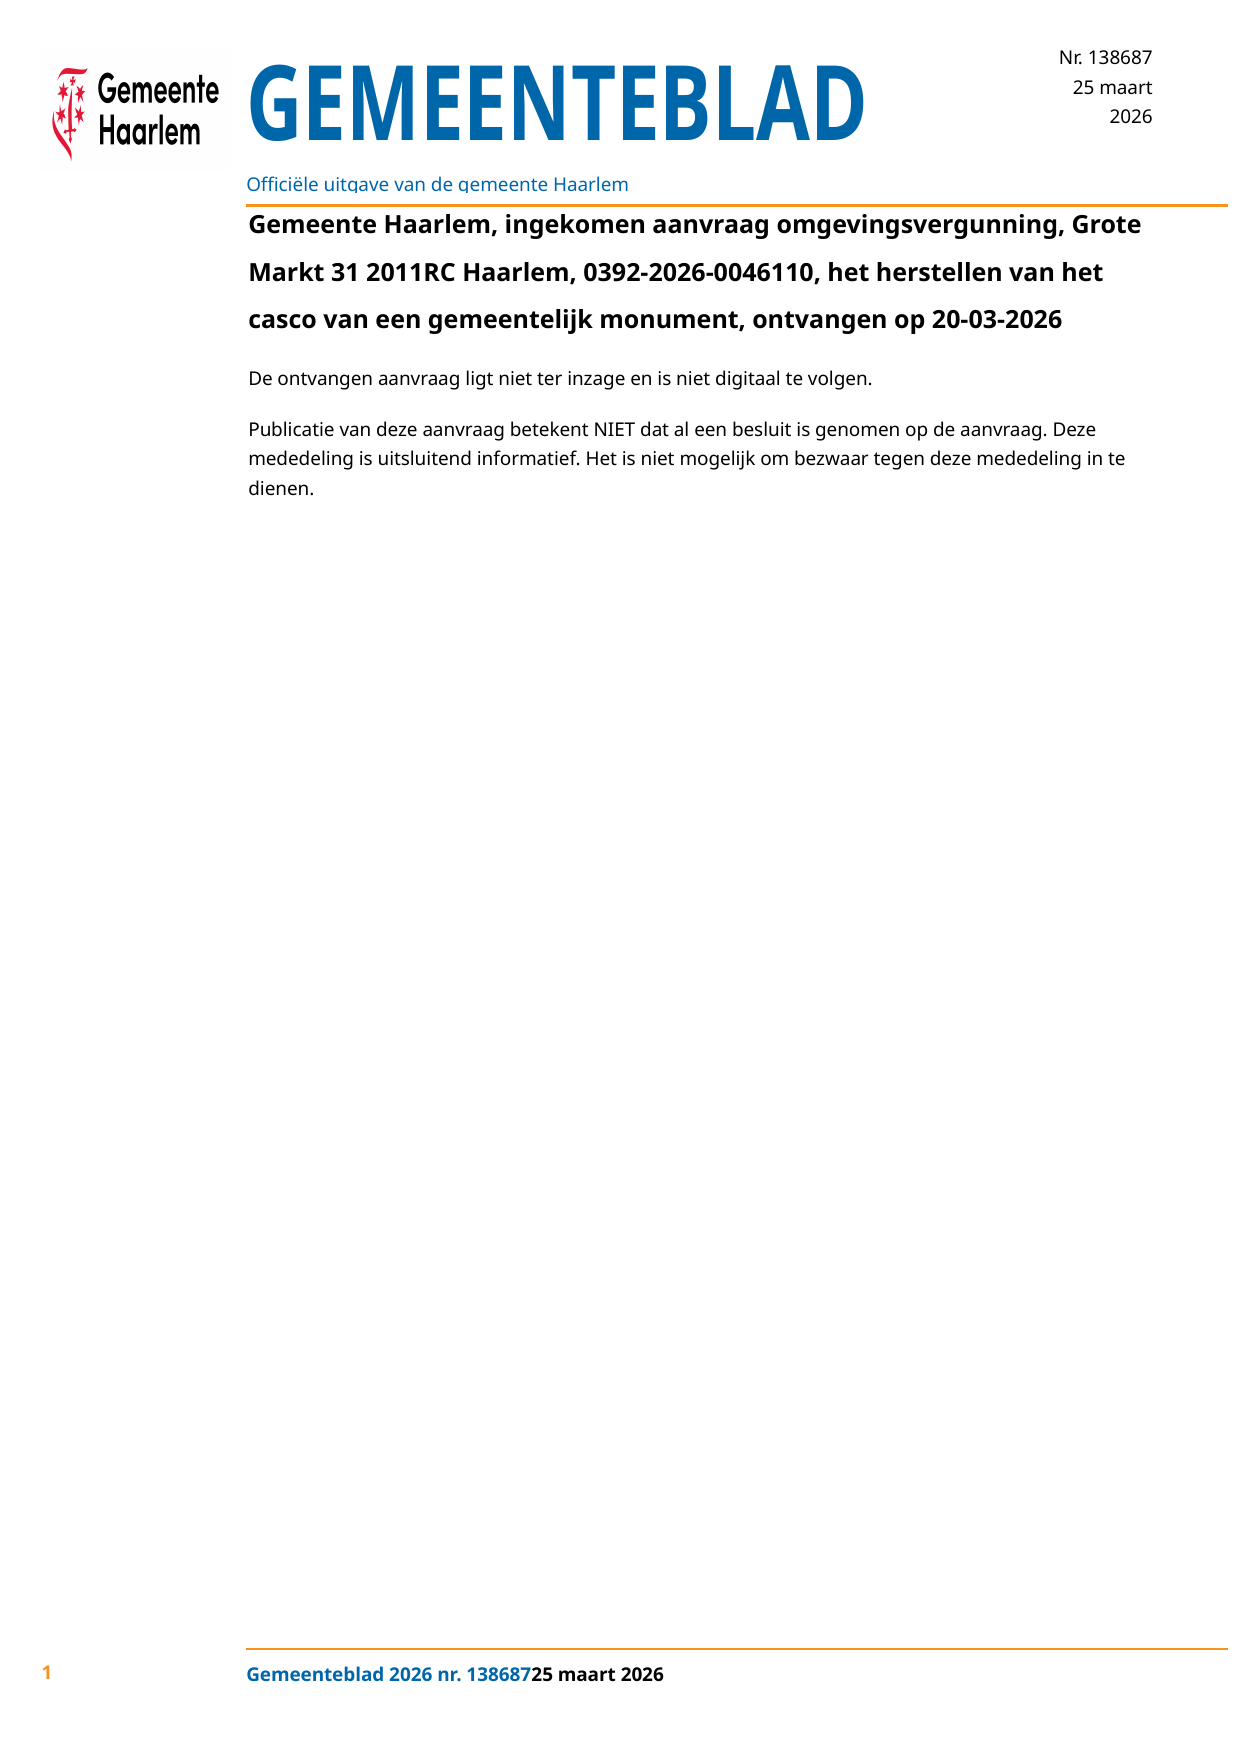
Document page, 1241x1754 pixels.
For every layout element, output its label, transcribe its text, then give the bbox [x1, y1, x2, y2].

text Gemeente Haarlem, ingekomen aanvraag omgevingsvergunning, Grote Markt 31 2011RC Haarlem, 0392-2026-0046110, het herstellen van het casco van een gemeentelijk monument, ontvangen op 20-03-2026 [248, 207, 1152, 336]
text De ontvangen aanvraag ligt niet ter inzage en is niet digitaal te volgen. [248, 366, 1152, 391]
picture [41, 47, 231, 172]
text Publicatie van deze aanvraag betekent NIET dat al een besluit is genomen op de aanvraag. Deze mededeling is uitsluitend informatief. Het is niet mogelijk om bezwaar tegen deze mededeling in te dienen. [248, 416, 1152, 501]
